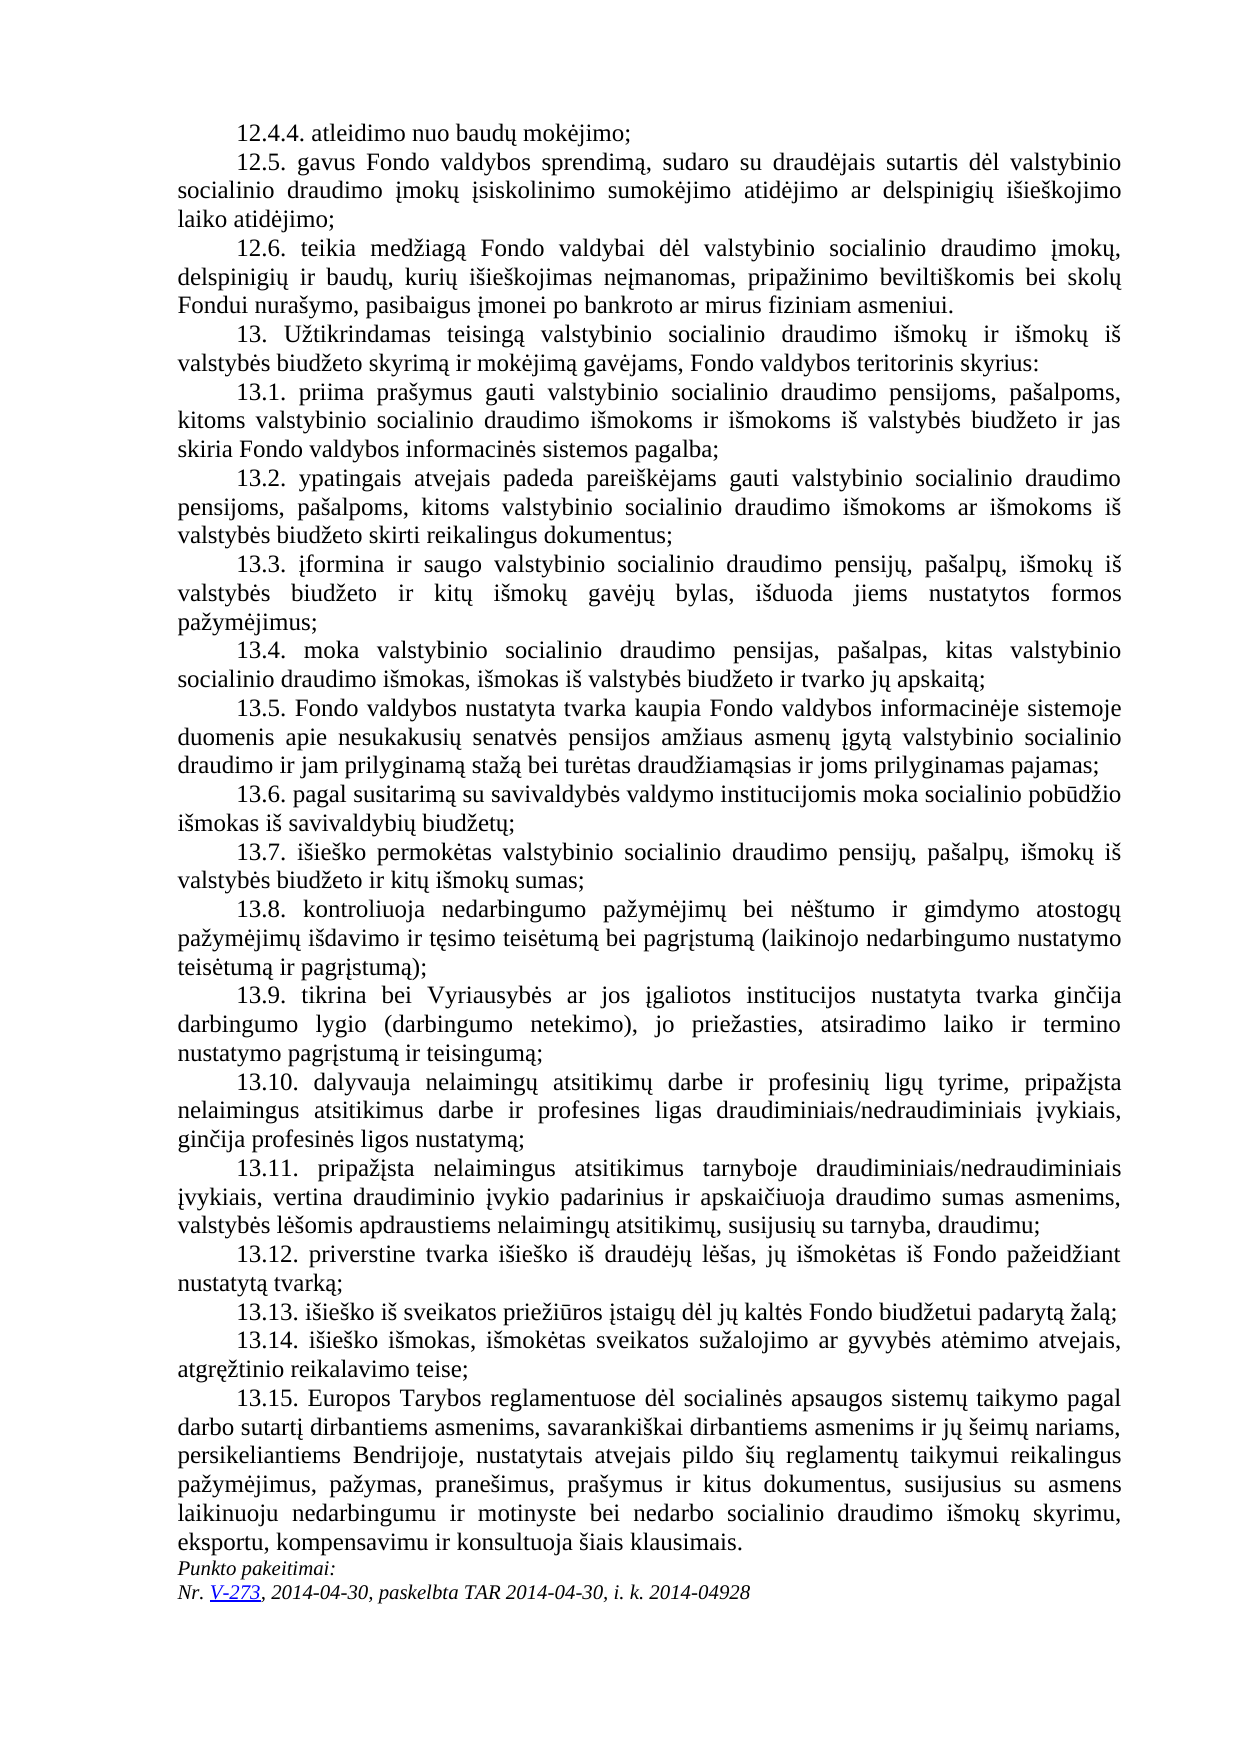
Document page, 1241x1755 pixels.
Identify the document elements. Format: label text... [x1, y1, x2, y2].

text 13.6. pagal susitarimą su savivaldybės valdymo institucijomis moka socialinio pobūdžio išmokas iš savivaldybių biudžetų; [177, 779, 1122, 837]
text 13.15. Europos Tarybos reglamentuose dėl socialinės apsaugos sistemų taikymo pagal darbo sutartį dirbantiems asmenims, savarankiškai dirbantiems asmenims ir jų šeimų nariams, persikeliantiems Bendrijoje, nustatytais atvejais pildo šių reglamentų taikymui reikalingus pažymėjimus, pažymas, pranešimus, prašymus ir kitus dokumentus, susijusius su asmens laikinuoju nedarbingumu ir motinyste bei nedarbo socialinio draudimo išmokų skyrimu, eksportu, kompensavimu ir konsultuoja šiais klausimais. [177, 1383, 1122, 1556]
text 13.7. išieško permokėtas valstybinio socialinio draudimo pensijų, pašalpų, išmokų iš valstybės biudžeto ir kitų išmokų sumas; [177, 837, 1122, 894]
text 13.5. Fondo valdybos nustatyta tvarka kaupia Fondo valdybos informacinėje sistemoje duomenis apie nesukakusių senatvės pensijos amžiaus asmenų įgytą valstybinio socialinio draudimo ir jam prilyginamą stažą bei turėtas draudžiamąsias ir joms prilyginamas pajamas; [177, 693, 1122, 779]
text 13.14. išieško išmokas, išmokėtas sveikatos sužalojimo ar gyvybės atėmimo atvejais, atgręžtinio reikalavimo teise; [177, 1326, 1122, 1383]
text 13.4. moka valstybinio socialinio draudimo pensijas, pašalpas, kitas valstybinio socialinio draudimo išmokas, išmokas iš valstybės biudžeto ir tvarko jų apskaitą; [177, 636, 1122, 693]
text 13.1. priima prašymus gauti valstybinio socialinio draudimo pensijoms, pašalpoms, kitoms valstybinio socialinio draudimo išmokoms ir išmokoms iš valstybės biudžeto ir jas skiria Fondo valdybos informacinės sistemos pagalba; [177, 377, 1122, 463]
text 12.6. teikia medžiagą Fondo valdybai dėl valstybinio socialinio draudimo įmokų, delspinigių ir baudų, kurių išieškojimas neįmanomas, pripažinimo beviltiškomis bei skolų Fondui nurašymo, pasibaigus įmonei po bankroto ar mirus fiziniam asmeniui. [177, 233, 1122, 319]
text 12.4.4. atleidimo nuo baudų mokėjimo; [177, 118, 1122, 147]
text 13. Užtikrindamas teisingą valstybinio socialinio draudimo išmokų ir išmokų iš valstybės biudžeto skyrimą ir mokėjimą gavėjams, Fondo valdybos teritorinis skyrius: [177, 319, 1122, 377]
text 13.8. kontroliuoja nedarbingumo pažymėjimų bei nėštumo ir gimdymo atostogų pažymėjimų išdavimo ir tęsimo teisėtumą bei pagrįstumą (laikinojo nedarbingumo nustatymo teisėtumą ir pagrįstumą); [177, 894, 1122, 981]
text 13.11. pripažįsta nelaimingus atsitikimus tarnyboje draudiminiais/nedraudiminiais įvykiais, vertina draudiminio įvykio padarinius ir apskaičiuoja draudimo sumas asmenims, valstybės lėšomis apdraustiems nelaimingų atsitikimų, susijusių su tarnyba, draudimu; [177, 1153, 1122, 1239]
text 12.5. gavus Fondo valdybos sprendimą, sudaro su draudėjais sutartis dėl valstybinio socialinio draudimo įmokų įsiskolinimo sumokėjimo atidėjimo ar delspinigių išieškojimo laiko atidėjimo; [177, 147, 1122, 233]
text 13.13. išieško iš sveikatos priežiūros įstaigų dėl jų kaltės Fondo biudžetui padarytą žalą; [177, 1297, 1122, 1326]
text 13.3. įformina ir saugo valstybinio socialinio draudimo pensijų, pašalpų, išmokų iš valstybės biudžeto ir kitų išmokų gavėjų bylas, išduoda jiems nustatytos formos pažymėjimus; [177, 549, 1122, 636]
text 13.9. tikrina bei Vyriausybės ar jos įgaliotos institucijos nustatyta tvarka ginčija darbingumo lygio (darbingumo netekimo), jo priežasties, atsiradimo laiko ir termino nustatymo pagrįstumą ir teisingumą; [177, 981, 1122, 1067]
text 13.12. priverstine tvarka išieško iš draudėjų lėšas, jų išmokėtas iš Fondo pažeidžiant nustatytą tvarką; [177, 1239, 1122, 1297]
text 13.10. dalyvauja nelaimingų atsitikimų darbe ir profesinių ligų tyrime, pripažįsta nelaimingus atsitikimus darbe ir profesines ligas draudiminiais/nedraudiminiais įvykiais, ginčija profesinės ligos nustatymą; [177, 1067, 1122, 1153]
text Nr. V-273, 2014-04-30, paskelbta TAR 2014-04-30, i. k. 2014-04928 [177, 1580, 1122, 1604]
text Punkto pakeitimai: [177, 1556, 1122, 1580]
text 13.2. ypatingais atvejais padeda pareiškėjams gauti valstybinio socialinio draudimo pensijoms, pašalpoms, kitoms valstybinio socialinio draudimo išmokoms ar išmokoms iš valstybės biudžeto skirti reikalingus dokumentus; [177, 463, 1122, 549]
